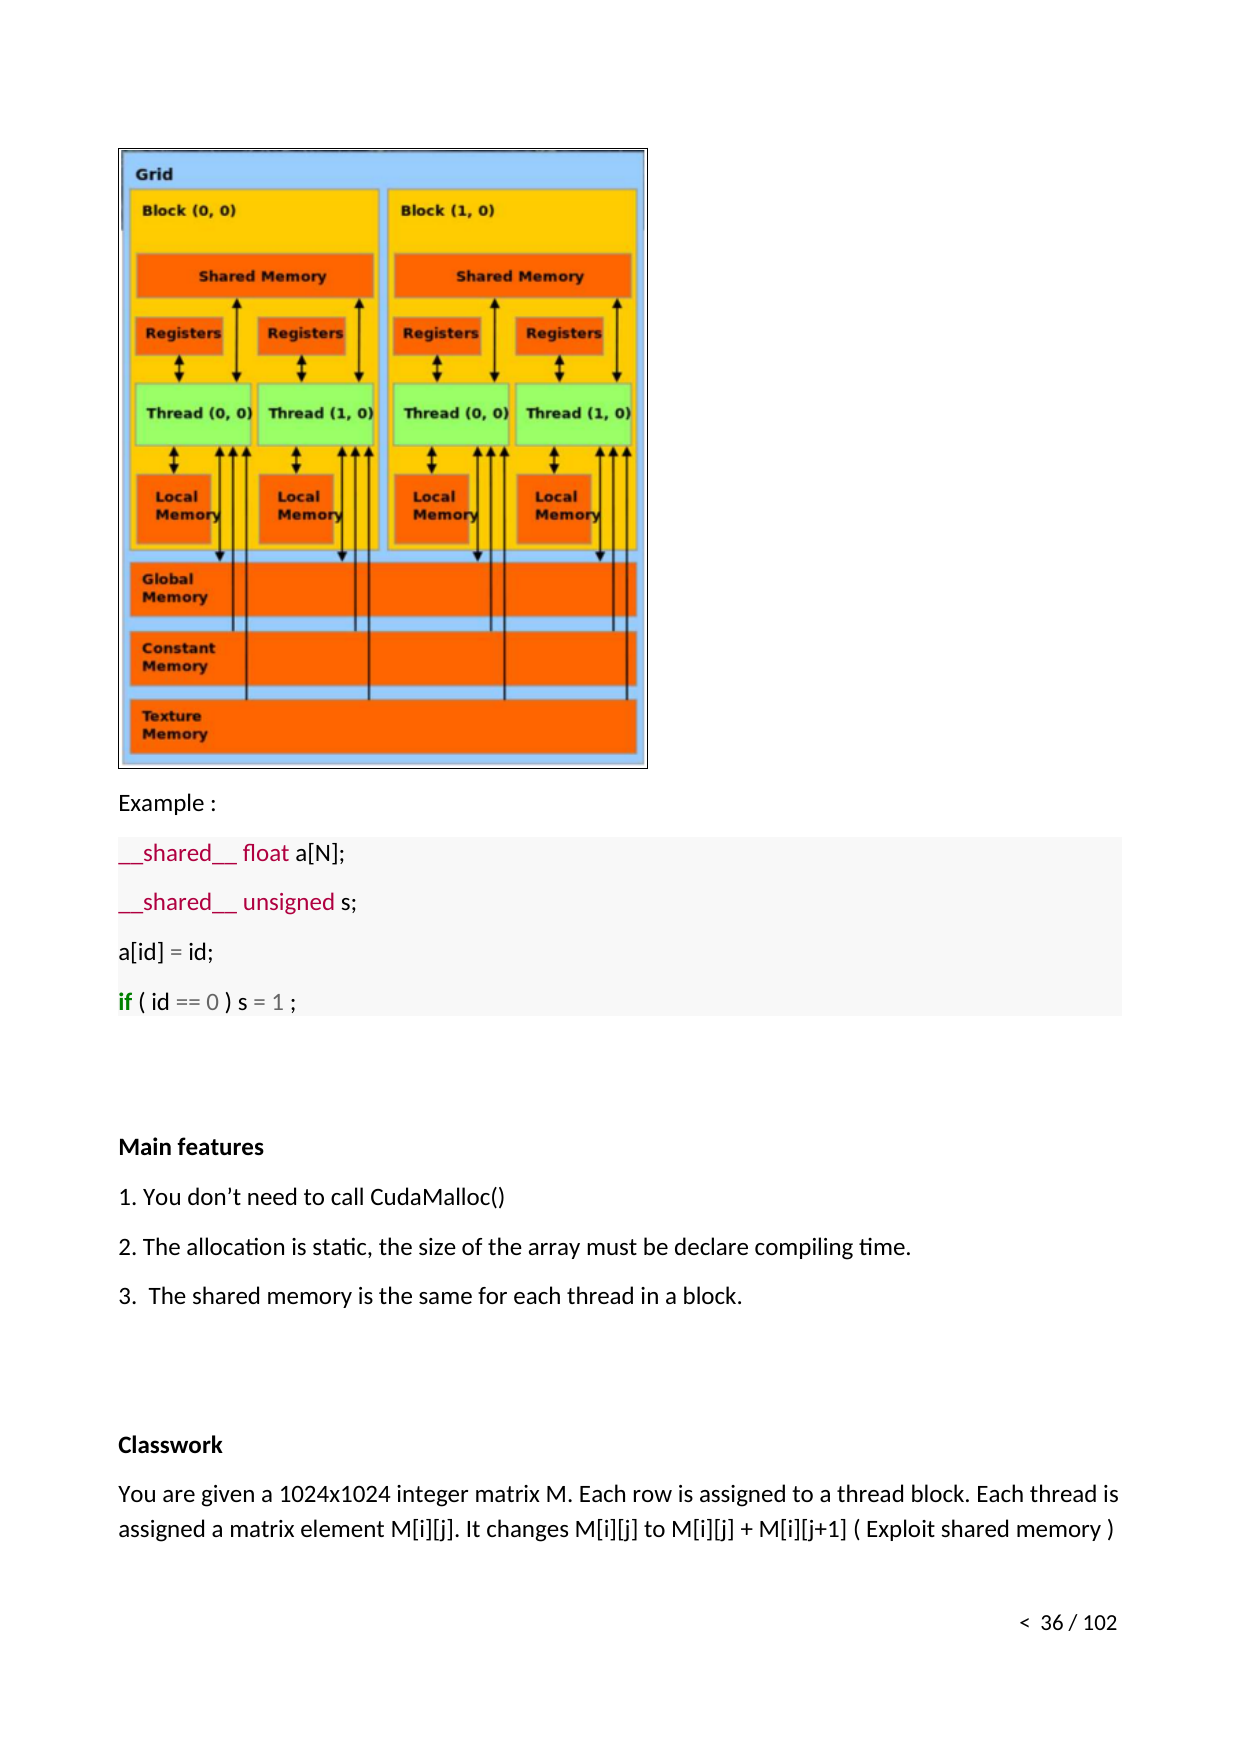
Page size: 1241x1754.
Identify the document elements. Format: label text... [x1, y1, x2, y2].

text 1. You don’t need to call CudaMalloc() [118, 1181, 1122, 1212]
text 2. The allocation is static, the size of the array must be declare compiling time. [118, 1231, 1122, 1261]
text You are given a 1024x1024 integer matrix M. Each row is assigned to a thread block. Each thread is assigned a matrix element M[i][j]. It changes M[i][j] to M[i][j] + M[i][j+1] ( Exploit shared memory ) [118, 1479, 1122, 1544]
text __shared__ unsigned s; [118, 887, 1122, 917]
text Classwork [118, 1429, 1122, 1459]
text if ( id == 0 ) s = 1 ; [118, 986, 1122, 1016]
text a[id] = id; [118, 936, 1122, 967]
picture [121, 150, 645, 766]
text 3. The shared memory is the same for each thread in a block. [118, 1280, 1122, 1311]
text Main features [118, 1132, 1122, 1162]
text Example : [118, 787, 1122, 818]
text __shared__ float a[N]; [118, 837, 1122, 867]
